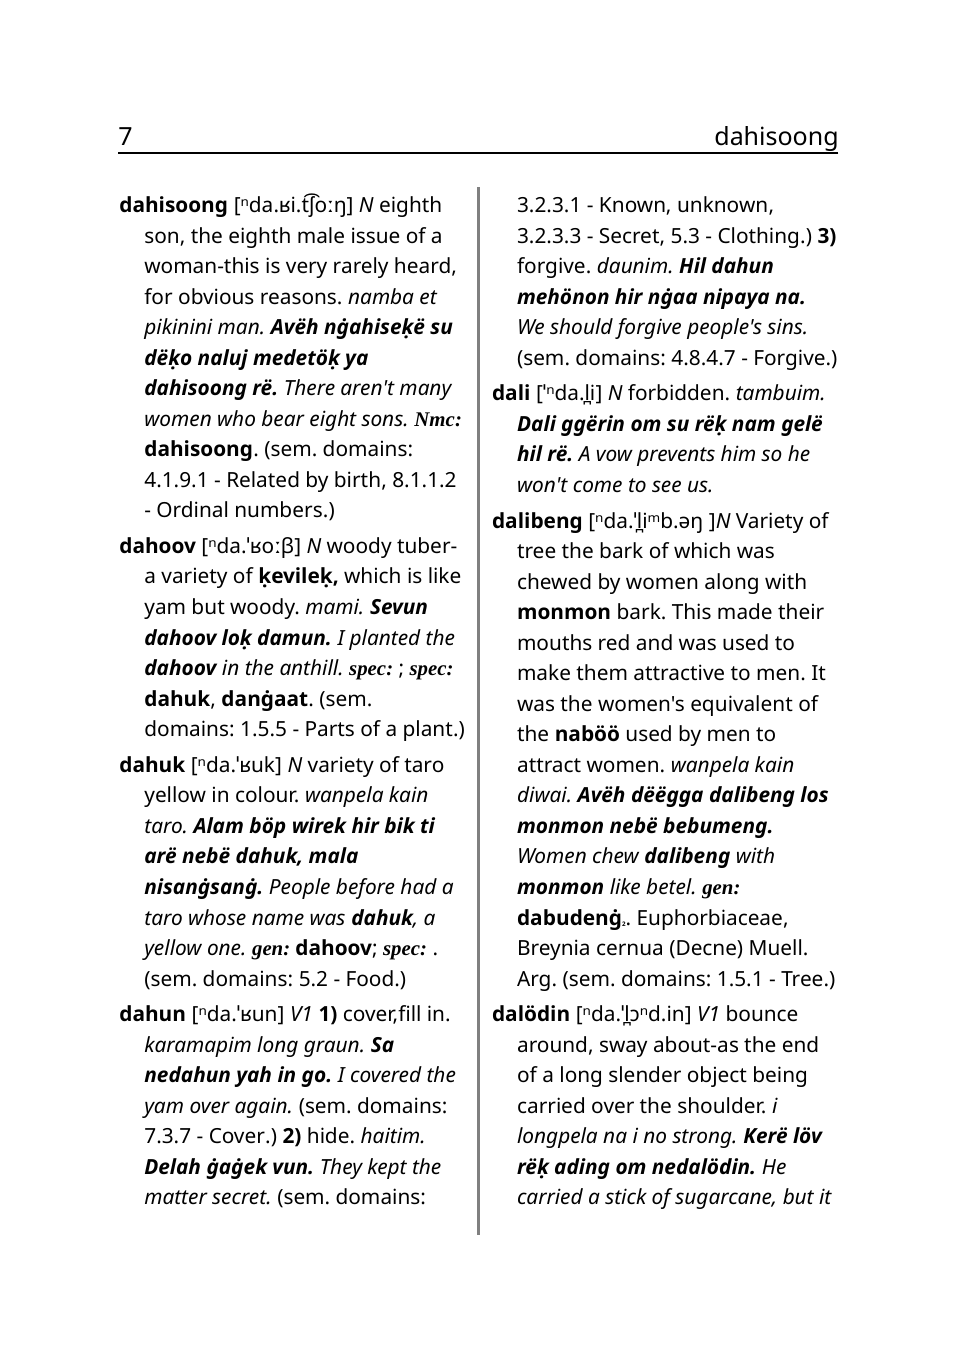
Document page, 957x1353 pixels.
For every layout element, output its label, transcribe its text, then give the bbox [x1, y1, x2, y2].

text dahoov [ⁿda.ˈʁoːβ] N woody tuber-a variety of ḳevileḳ, which is like yam but woody. mami. Sevun dahoov loḳ damun. I planted the dahoov in the anthill. spec: ; spec: dahuk, danġaat. (sem. domains: 1.5.5 - Parts of a plant.) [119, 528, 465, 747]
text dahisoong [ⁿda.ʁi.t͡ʃoːŋ] N eighth son, the eighth male issue of a woman-this is very rarely heard, for obvious reasons. namba et pikinini man. Avëh nġahiseḳë su dëḳo naluj medetöḳ ya dahisoong rë. There aren't many women who bear eight sons. Nmc: dahisoong. (sem. domains: 4.1.9.1 - Related by birth, 8.1.1.2 - Ordinal numbers.) [119, 188, 465, 528]
text 3.2.3.1 - Known, unknown, 3.2.3.3 - Secret, 5.3 - Clothing.) 3) forgive. daunim. Hil dahun mehönon hir nġaa nipaya na. We should forgive people's sins. (sem. domains: 4.8.4.7 - Forgive.) [492, 188, 837, 375]
text dalödin [ⁿda.ˈl̪ɔⁿd.in] V1 bounce around, sway about-as the end of a long slender object being carried over the shoulder. i longpela na i no strong. Kerë löv rëḳ ading om nedalödin. He carried a stick of sugarcane, but it [492, 996, 837, 1215]
text dahun [ⁿda.ˈʁun] V1 1) cover,fill in. karamapim long graun. Sa nedahun yah in go. I covered the yam over again. (sem. domains: 7.3.7 - Cover.) 2) hide. haitim. Delah ġaġek vun. They kept the matter secret. (sem. domains: [119, 996, 465, 1215]
text dahuk [ⁿda.ˈʁuk] N variety of taro yellow in colour. wanpela kain taro. Alam böp wirek hir bik ti arë nebë dahuk, mala nisanġsanġ. People before had a taro whose name was dahuk, a yellow one. gen: dahoov; spec: . (sem. domains: 5.2 - Food.) [119, 747, 465, 996]
text dalibeng [ⁿda.ˈl̪iᵐb.əŋ ]N Variety of tree the bark of which was chewed by women along with monmon bark. This made their mouths red and was used to make them attractive to men. It was the women's equivalent of the naböö used by men to attract women. wanpela kain diwai. Avëh dëëgga dalibeng los monmon nebë bebumeng. Women chew dalibeng with monmon like betel. gen: dabudenġ2. Euphorbiaceae, Breynia cernua (Decne) Muell. Arg. (sem. domains: 1.5.1 - Tree.) [492, 503, 837, 996]
text dali [ˈⁿda.l̪i] N forbidden. tambuim. Dali ggërin om su rëḳ nam gelë hil rë. A vow prevents him so he won't come to see us. [492, 375, 837, 503]
